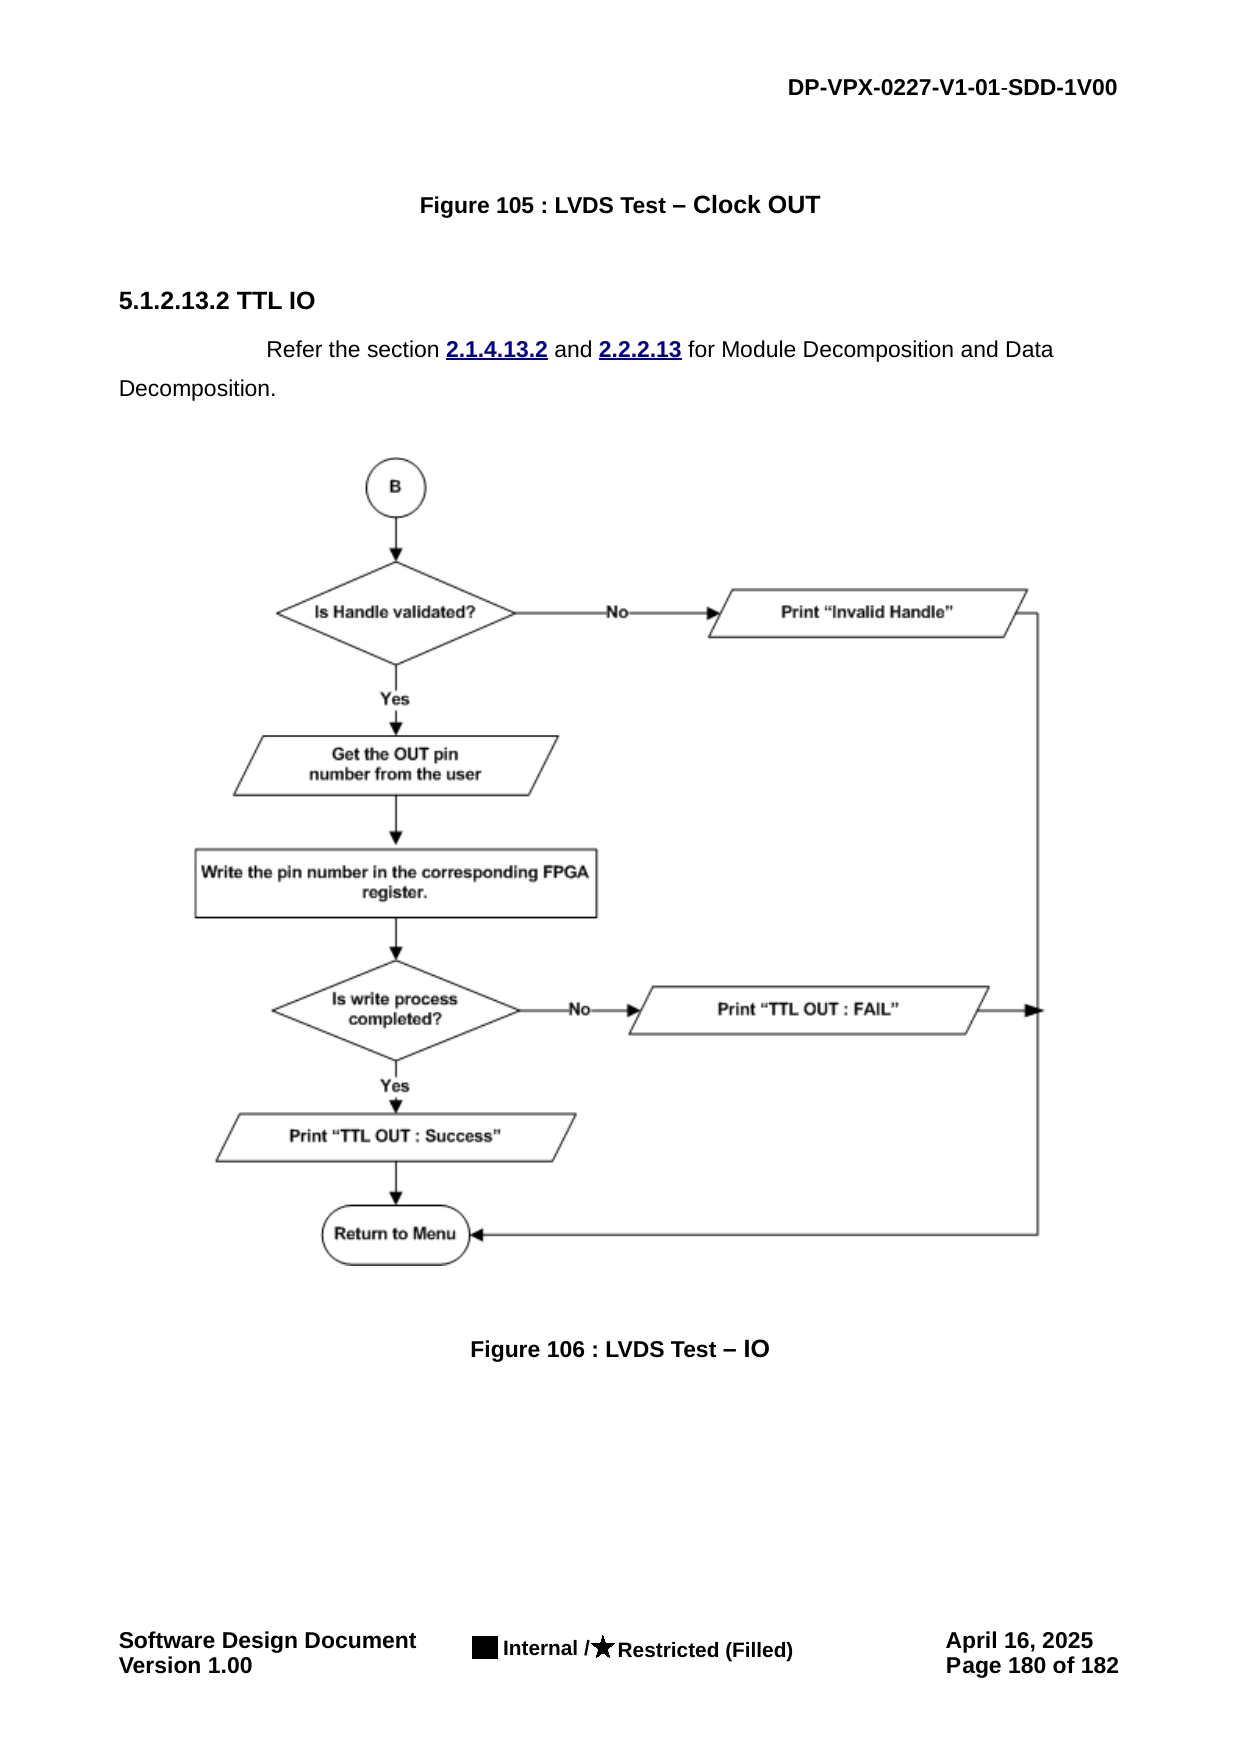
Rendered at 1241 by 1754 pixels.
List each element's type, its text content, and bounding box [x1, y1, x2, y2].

text Figure 106 : LVDS Test – IO [118, 1337, 1122, 1362]
text Refer the section 2.1.4.13.2 and 2.2.2.13 for Module Decomposition and Data Decomposition. [118, 336, 1122, 401]
text Figure 105 : LVDS Test – Clock OUT [118, 193, 1122, 218]
picture [194, 457, 1046, 1266]
subtitle TTL IO [118, 286, 1122, 315]
